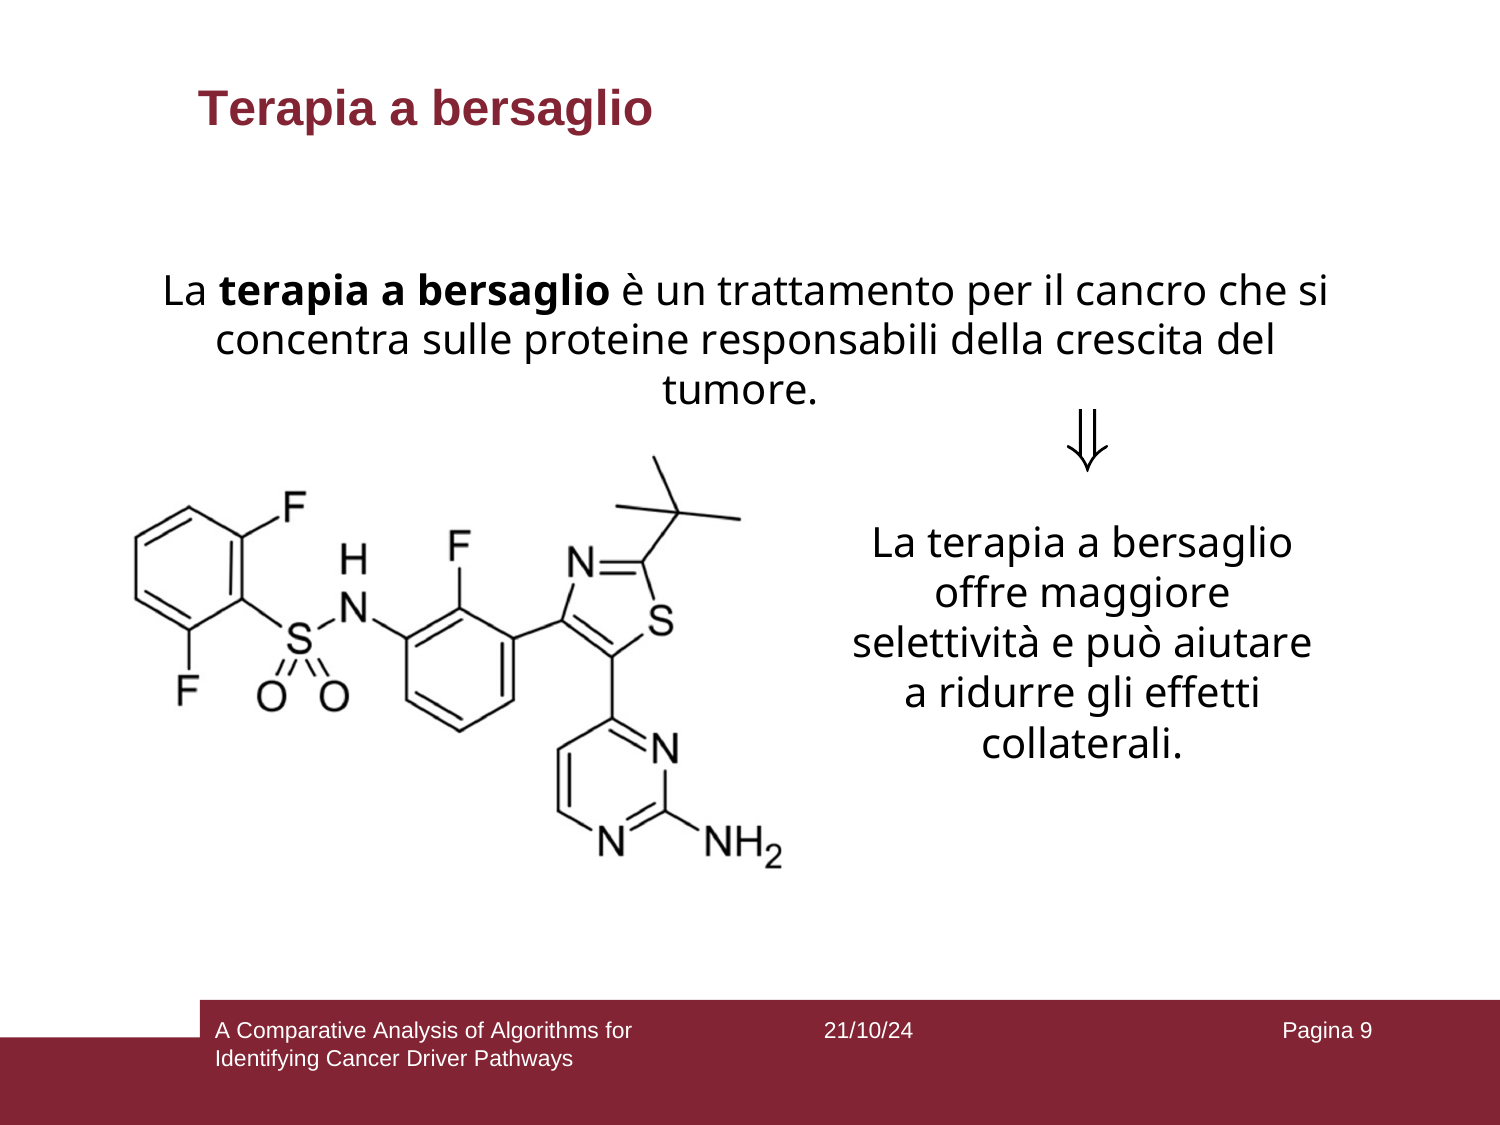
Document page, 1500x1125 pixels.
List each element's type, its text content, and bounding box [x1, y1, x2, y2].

text_box A Comparative Analysis of Algorithms for Identifying Cancer Driver Pathways [199, 1008, 676, 1084]
text_box La terapia a bersaglio offre maggiore selettività e può aiutare a ridurre gli effetti collaterali. [833, 508, 1332, 724]
text_box La terapia a bersaglio è un trattamento per il cancro che si concentra sulle proteine responsabili della crescita del tumore. [147, 255, 1385, 421]
text_box 21/10/24 [712, 1008, 1026, 1084]
picture [117, 454, 782, 876]
picture [1066, 409, 1109, 473]
text_box Pagina <number> [1074, 1008, 1388, 1084]
title Terapia a bersaglio [183, 67, 1400, 150]
